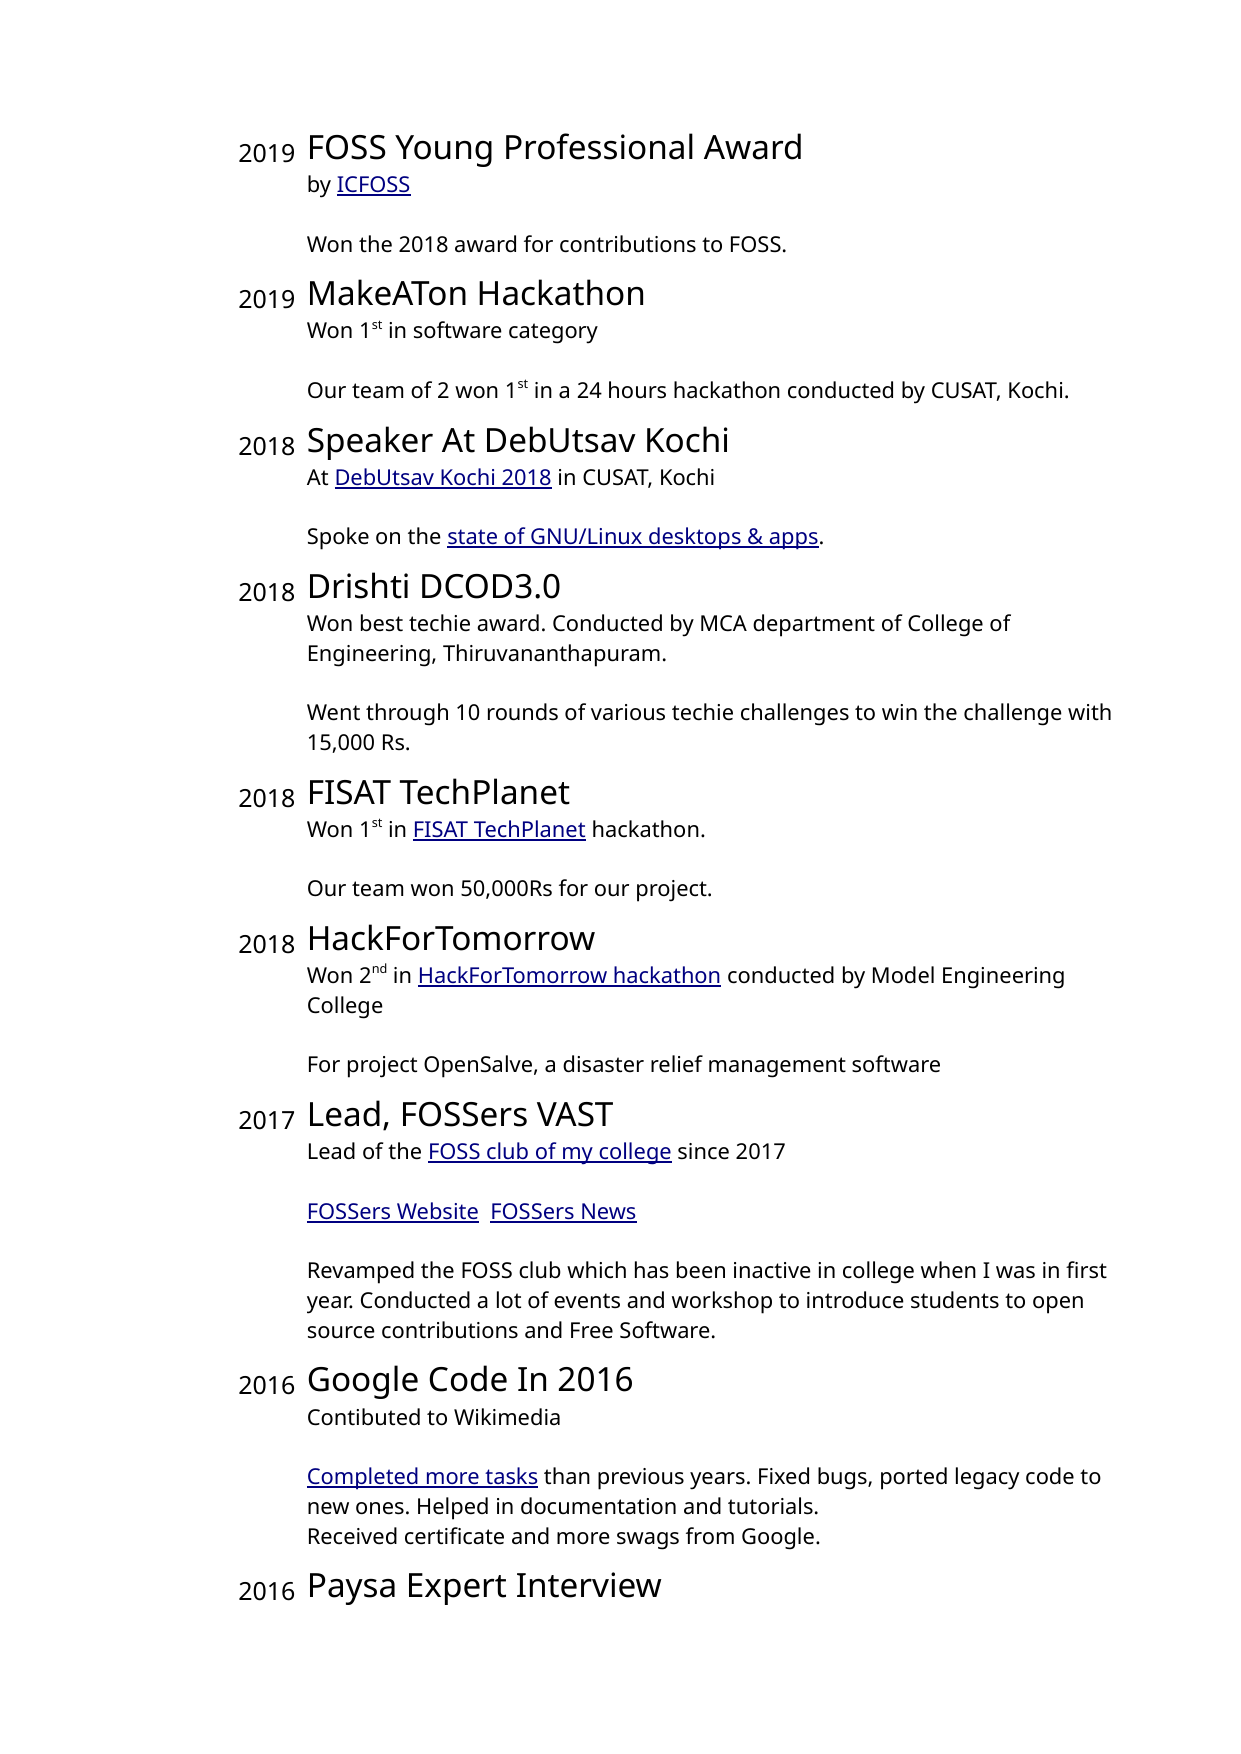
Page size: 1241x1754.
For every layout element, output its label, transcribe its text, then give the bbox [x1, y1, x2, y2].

table_cell MakeATon Hackathon Won 1st in software category Our team of 2 won 1st in a 24 hours hackathon conducted by CUSAT, Kochi. [301, 264, 1123, 411]
table_cell Paysa Expert Interview [301, 1556, 1123, 1626]
table_cell 2018 [118, 557, 301, 763]
table_cell HackForTomorrow Won 2nd in HackForTomorrow hackathon conducted by Model Engineering College For project OpenSalve, a disaster relief management software [301, 909, 1123, 1085]
table_cell 2018 [118, 909, 301, 1085]
table_cell 2017 [118, 1085, 301, 1350]
table_cell 2018 [118, 411, 301, 557]
table_cell Google Code In 2016 Contibuted to Wikimedia Completed more tasks than previous years. Fixed bugs, ported legacy code to new ones. Helped in documentation and tutorials. Received certificate and more swags from Google. [301, 1350, 1123, 1556]
table_cell 2019 [118, 264, 301, 411]
table_cell Drishti DCOD3.0 Won best techie award. Conducted by MCA department of College of Engineering, Thiruvananthapuram. Went through 10 rounds of various techie challenges to win the challenge with 15,000 Rs. [301, 557, 1123, 763]
table_cell 2018 [118, 763, 301, 909]
table_cell Speaker At DebUtsav Kochi At DebUtsav Kochi 2018 in CUSAT, Kochi Spoke on the state of GNU/Linux desktops & apps. [301, 411, 1123, 557]
table_cell 2016 [118, 1350, 301, 1556]
table_cell Lead, FOSSers VAST Lead of the FOSS club of my college since 2017 FOSSers Website FOSSers News Revamped the FOSS club which has been inactive in college when I was in first year. Conducted a lot of events and workshop to introduce students to open source contributions and Free Software. [301, 1085, 1123, 1350]
table_cell 2019 [118, 118, 301, 264]
table_cell FOSS Young Professional Award by ICFOSS Won the 2018 award for contributions to FOSS. [301, 118, 1123, 264]
table_cell FISAT TechPlanet Won 1st in FISAT TechPlanet hackathon. Our team won 50,000Rs for our project. [301, 763, 1123, 909]
table_cell 2016 [118, 1556, 301, 1626]
